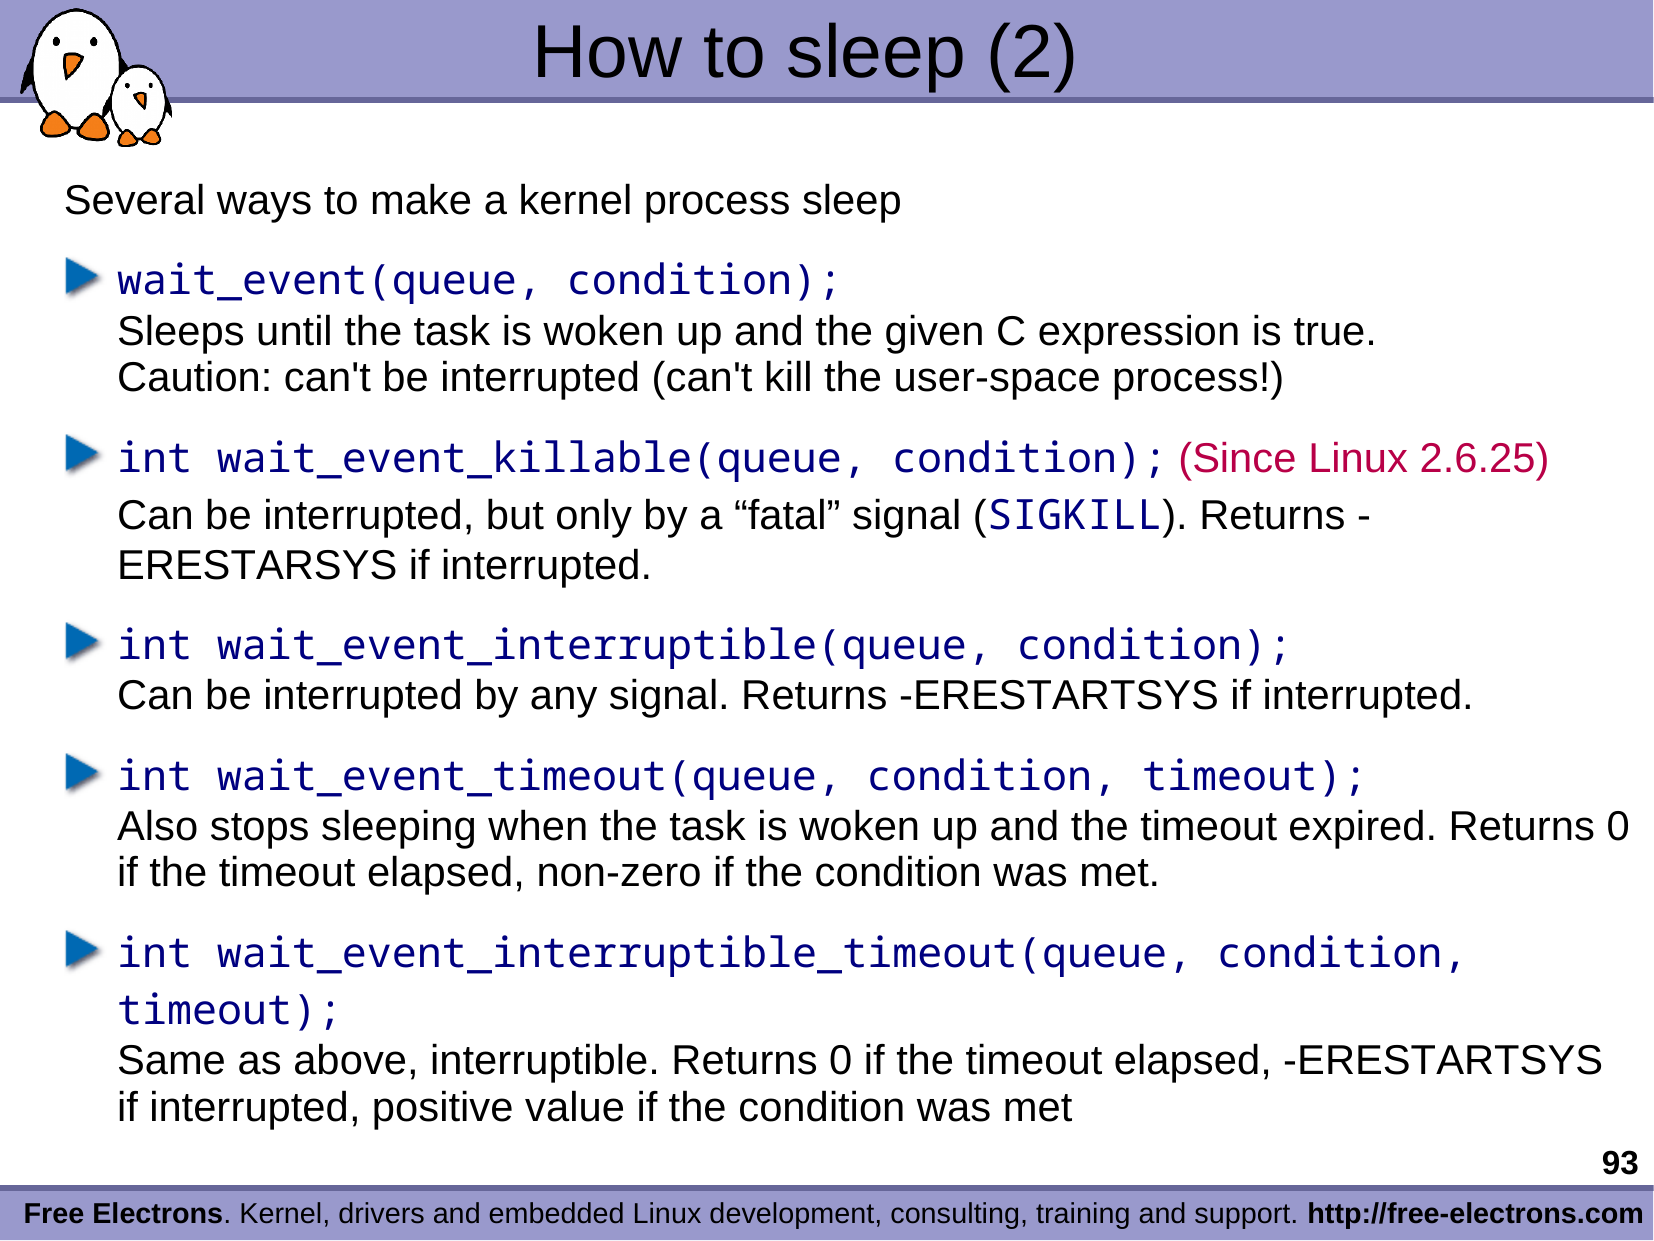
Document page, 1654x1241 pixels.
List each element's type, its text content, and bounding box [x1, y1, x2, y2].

picture [20, 8, 172, 147]
list Several ways to make a kernel process sleep wait_event(queue, condition); Sleeps until the task is woken up and the given C expression is true. Caution: can't be interrupted (can't kill the user-space process!) int wait_event_killable(queue, condition); (Since Linux 2.6.25) Can be interrupted, but only by a “fatal” signal (SIGKILL). Returns -ERESTARSYS if interrupted. int wait_event_interruptible(queue, condition); Can be interrupted by any signal. Returns -ERESTARTSYS if interrupted. int wait_event_timeout(queue, condition, timeout); Also stops sleeping when the task is woken up and the timeout expired. Returns 0 if the timeout elapsed, non-zero if the condition was met. int wait_event_interruptible_timeout(queue, condition, timeout); Same as above, interruptible. Returns 0 if the timeout elapsed, -ERESTARTSYS if interrupted, positive value if the condition was met [46, 176, 1634, 1129]
title How to sleep (2) [60, 0, 1551, 104]
